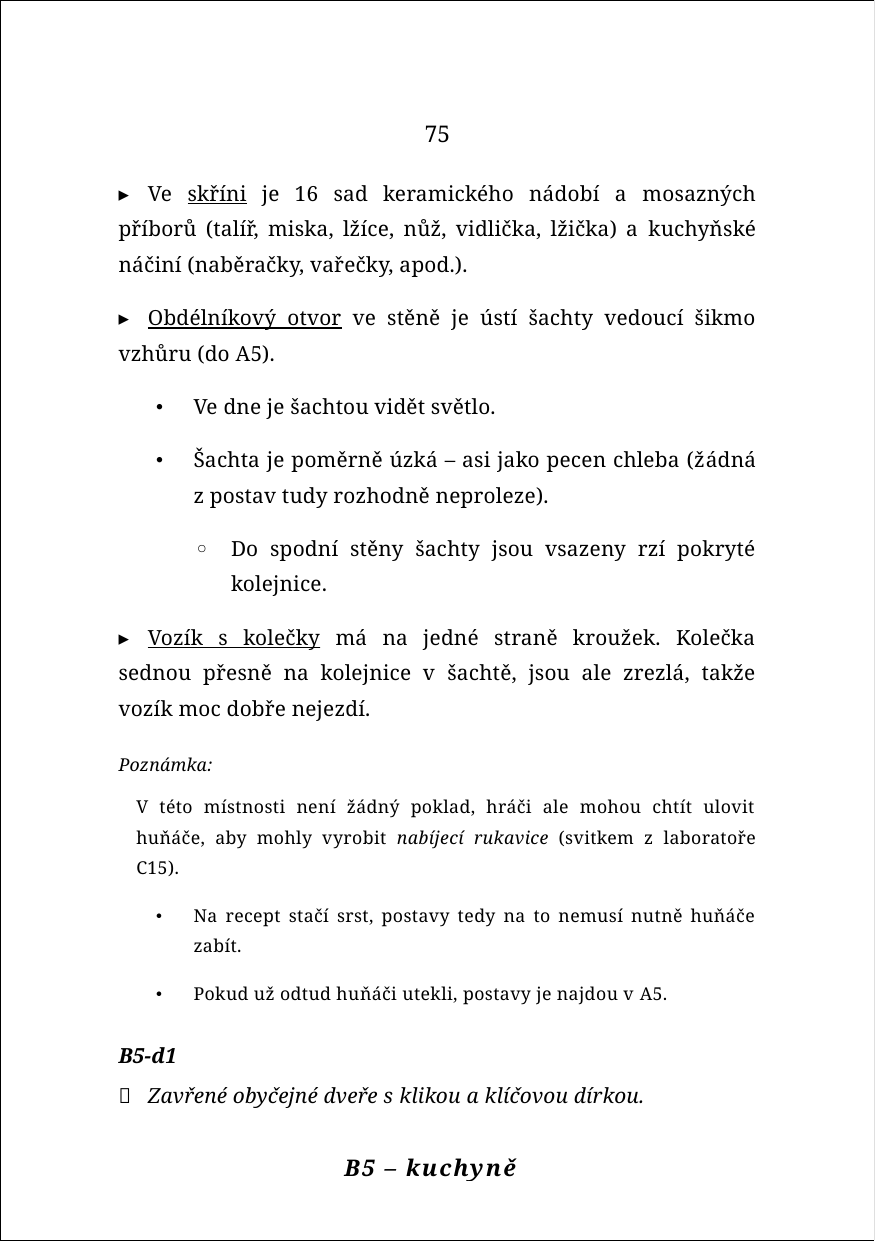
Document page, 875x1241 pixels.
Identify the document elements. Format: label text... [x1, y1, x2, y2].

list Pokud už odtud huňáči utekli, postavy je najdou v⁠ A5. [156, 981, 756, 1006]
list Do spodní stěny šachty jsou vsazeny rzí pokryté kolejnice. [193, 534, 756, 598]
subtitle B5-d1 [118, 1041, 756, 1069]
list Šachta je poměrně úzká – asi jako pecen chleba (žádná z⁠ postav tudy rozhodně neproleze). [156, 445, 756, 509]
list Na recept stačí srst, postavy tedy na to nemusí nutně huňáče zabít. [156, 903, 756, 958]
text ▸ Vozík s⁠ kolečky má na jedné straně kroužek. Kolečka sednou přesně na kolejnice v⁠ šachtě, jsou ale zrezlá, takže vozík moc dobře nejezdí. [118, 623, 756, 722]
text ▸ Obdélníkový otvor ve stěně je ústí šachty vedoucí šikmo vzhůru (do A5). [118, 303, 756, 367]
text Poznámka: [118, 753, 756, 777]
text V⁠ této místnosti není žádný poklad, hráči ale mohou chtít ulovit huňáče, aby mohly vyrobit nabíjecí rukavice (svitkem z⁠ laboratoře C15). [136, 795, 756, 879]
list Ve dne je šachtou vidět světlo. [156, 392, 756, 420]
text 🚪 Zavřené obyčejné dveře s⁠ klikou a⁠ klíčovou dírkou. [118, 1081, 756, 1110]
text ▸ Ve skříni je 16 sad keramického nádobí a⁠ mosazných příborů (talíř, miska, lžíce, nůž, vidlička, lžička) a⁠ kuchyňské náčiní (naběračky, vařečky, apod.). [118, 179, 756, 278]
